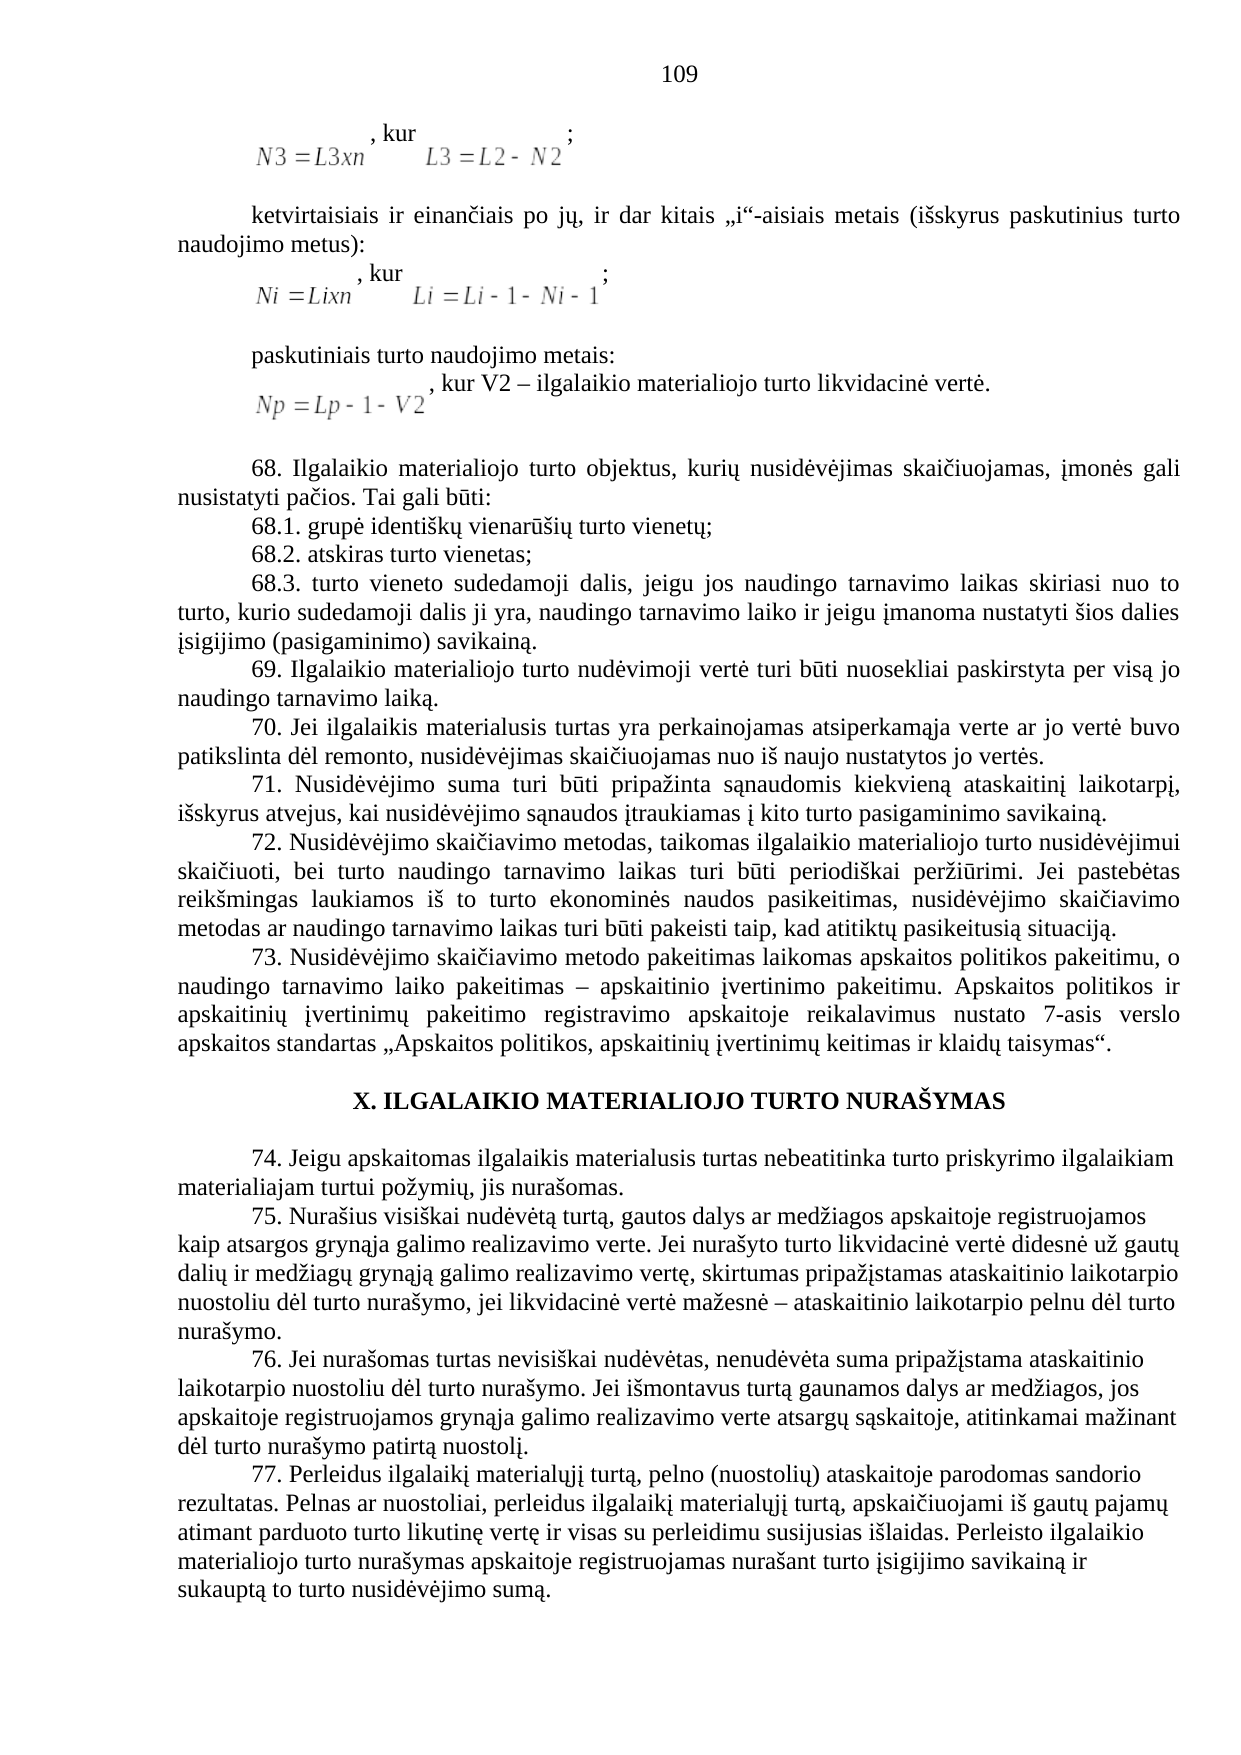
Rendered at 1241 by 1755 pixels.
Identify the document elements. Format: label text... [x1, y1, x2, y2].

text 72. Nusidėvėjimo skaičiavimo metodas, taikomas ilgalaikio materialiojo turto nusidėvėjimui skaičiuoti, bei turto naudingo tarnavimo laikas turi būti periodiškai peržiūrimi. Jei pastebėtas reikšmingas laukiamos iš to turto ekonominės naudos pasikeitimas, nusidėvėjimo skaičiavimo metodas ar naudingo tarnavimo laikas turi būti pakeisti taip, kad atitiktų pasikeitusią situaciją. [177, 827, 1181, 942]
text 75. Nurašius visiškai nudėvėtą turtą, gautos dalys ar medžiagos apskaitoje registruojamos kaip atsargos grynąja galimo realizavimo verte. Jei nurašyto turto likvidacinė vertė didesnė už gautų dalių ir medžiagų grynąją galimo realizavimo vertę, skirtumas pripažįstamas ataskaitinio laikotarpio nuostoliu dėl turto nurašymo, jei likvidacinė vertė mažesnė – ataskaitinio laikotarpio pelnu dėl turto nurašymo. [177, 1201, 1181, 1344]
text , kur V2 – ilgalaikio materialiojo turto likvidacinė vertė. [177, 368, 1181, 424]
text X. ILGALAIKIO MATERIALIOJO TURTO NURAŠYMAS [177, 1086, 1181, 1114]
text 69. Ilgalaikio materialiojo turto nudėvimoji vertė turi būti nuosekliai paskirstyta per visą jo naudingo tarnavimo laiką. [177, 654, 1181, 712]
text 74. Jeigu apskaitomas ilgalaikis materialusis turtas nebeatitinka turto priskyrimo ilgalaikiam materialiajam turtui požymių, jis nurašomas. [177, 1143, 1181, 1201]
text 77. Perleidus ilgalaikį materialųjį turtą, pelno (nuostolių) ataskaitoje parodomas sandorio rezultatas. Pelnas ar nuostoliai, perleidus ilgalaikį materialųjį turtą, apskaičiuojami iš gautų pajamų atimant parduoto turto likutinę vertę ir visas su perleidimu susijusias išlaidas. Perleisto ilgalaikio materialiojo turto nurašymas apskaitoje registruojamas nurašant turto įsigijimo savikainą ir sukauptą to turto nusidėvėjimo sumą. [177, 1459, 1181, 1603]
text paskutiniais turto naudojimo metais: [177, 340, 1181, 368]
text 68.3. turto vieneto sudedamoji dalis, jeigu jos naudingo tarnavimo laikas skiriasi nuo to turto, kurio sudedamoji dalis ji yra, naudingo tarnavimo laiko ir jeigu įmanoma nustatyti šios dalies įsigijimo (pasigaminimo) savikainą. [177, 568, 1181, 654]
text 71. Nusidėvėjimo suma turi būti pripažinta sąnaudomis kiekvieną ataskaitinį laikotarpį, išskyrus atvejus, kai nusidėvėjimo sąnaudos įtraukiamas į kito turto pasigaminimo savikainą. [177, 769, 1181, 827]
text 68. Ilgalaikio materialiojo turto objektus, kurių nusidėvėjimas skaičiuojamas, įmonės gali nusistatyti pačios. Tai gali būti: [177, 453, 1181, 511]
text , kur ; [177, 118, 1181, 171]
text , kur ; [177, 258, 1181, 311]
text 68.2. atskiras turto vienetas; [177, 539, 1181, 568]
text 73. Nusidėvėjimo skaičiavimo metodo pakeitimas laikomas apskaitos politikos pakeitimu, o naudingo tarnavimo laiko pakeitimas – apskaitinio įvertinimo pakeitimu. Apskaitos politikos ir apskaitinių įvertinimų pakeitimo registravimo apskaitoje reikalavimus nustato 7-asis verslo apskaitos standartas „Apskaitos politikos, apskaitinių įvertinimų keitimas ir klaidų taisymas“. [177, 942, 1181, 1057]
text 70. Jei ilgalaikis materialusis turtas yra perkainojamas atsiperkamąja verte ar jo vertė buvo patikslinta dėl remonto, nusidėvėjimas skaičiuojamas nuo iš naujo nustatytos jo vertės. [177, 712, 1181, 769]
text ketvirtaisiais ir einančiais po jų, ir dar kitais „i“-aisiais metais (išskyrus paskutinius turto naudojimo metus): [177, 200, 1181, 258]
text 68.1. grupė identiškų vienarūšių turto vienetų; [177, 511, 1181, 539]
text 76. Jei nurašomas turtas nevisiškai nudėvėtas, nenudėvėta suma pripažįstama ataskaitinio laikotarpio nuostoliu dėl turto nurašymo. Jei išmontavus turtą gaunamos dalys ar medžiagos, jos apskaitoje registruojamos grynąja galimo realizavimo verte atsargų sąskaitoje, atitinkamai mažinant dėl turto nurašymo patirtą nuostolį. [177, 1344, 1181, 1459]
